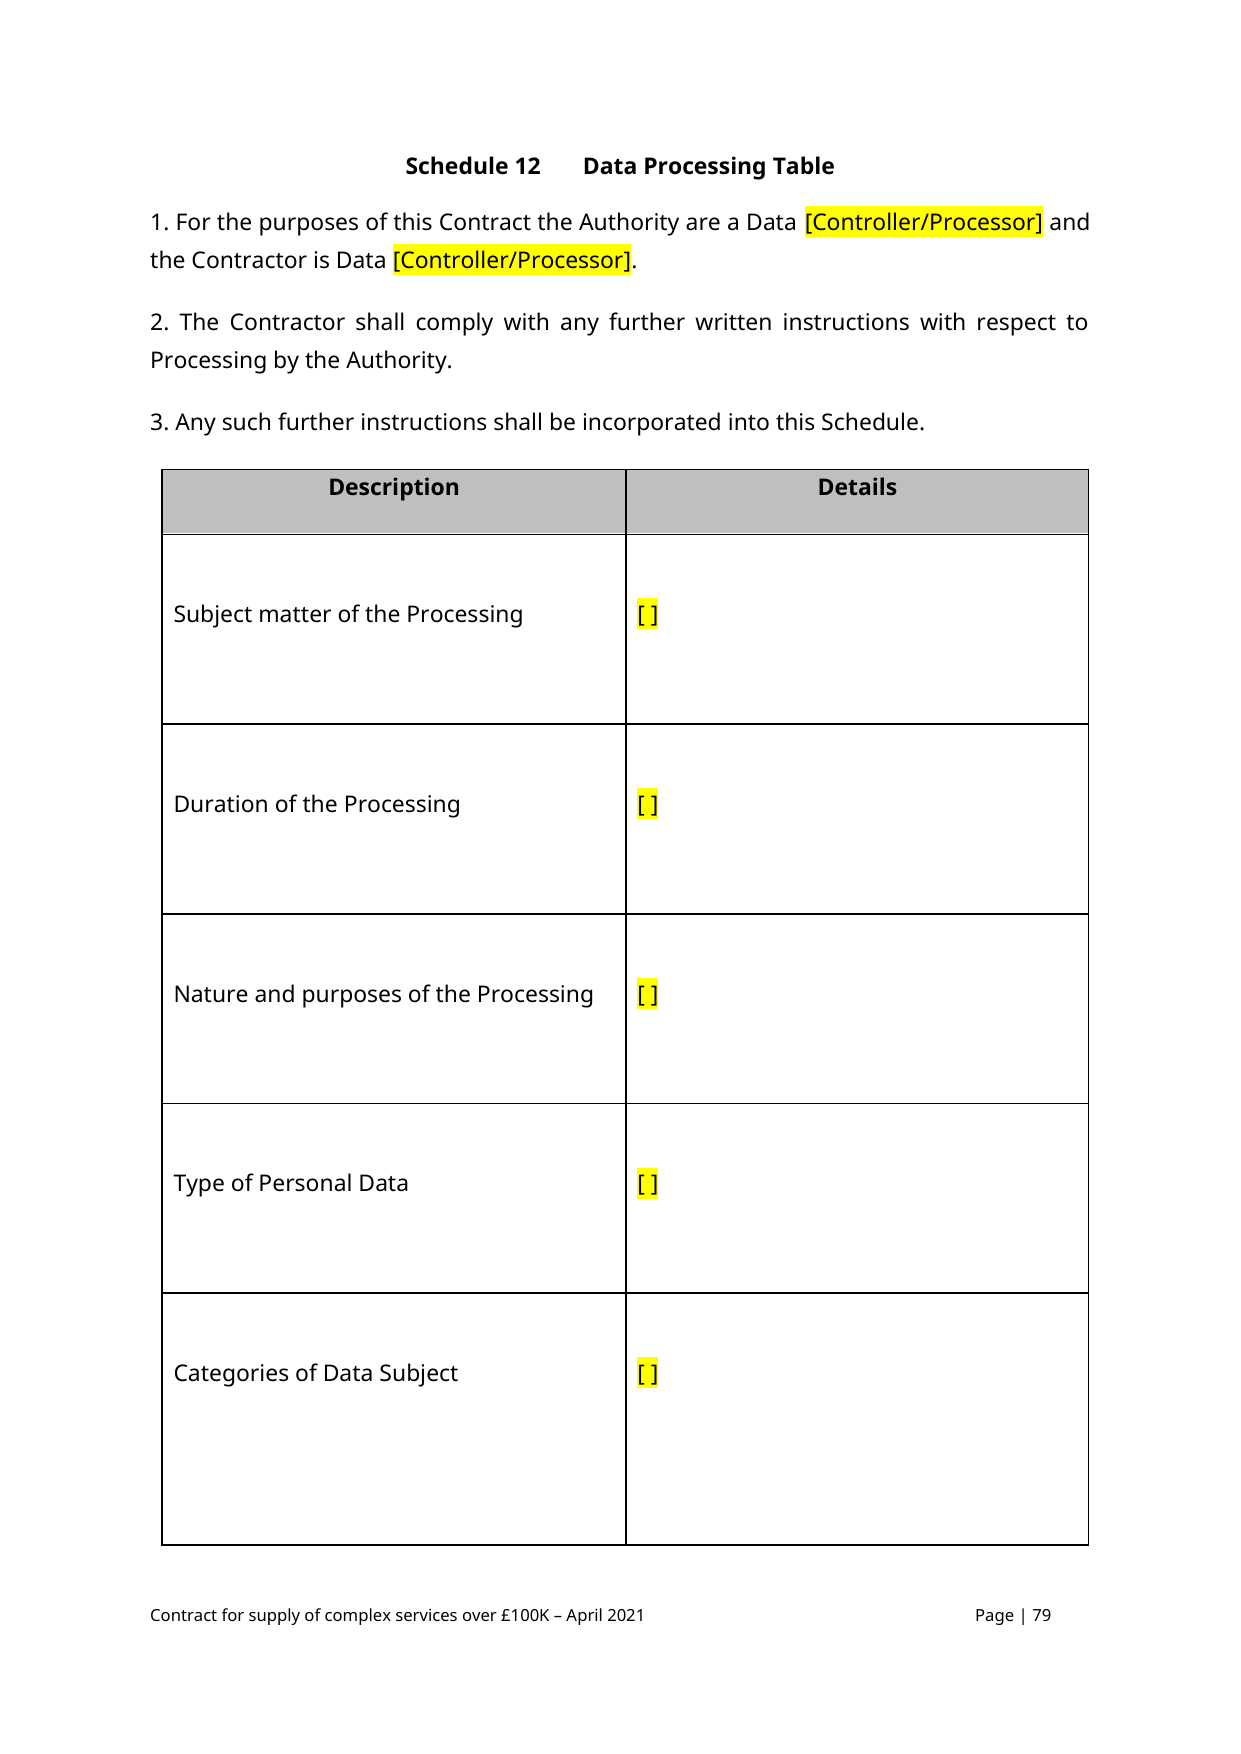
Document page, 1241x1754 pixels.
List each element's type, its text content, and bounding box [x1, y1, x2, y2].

table_header Details [627, 470, 1088, 533]
table_cell Categories of Data Subject [163, 1294, 625, 1544]
table_cell [ ] [627, 915, 1088, 1102]
list Data Processing Table [150, 150, 1090, 181]
text 2. The Contractor shall comply with any further written instructions with respect to Processing by the Authority. [150, 306, 1090, 375]
text 1. For the purposes of this Contract the Authority are a Data [Controller/Processor] and the Contractor is Data [Controller/Processor]. [150, 206, 1090, 275]
table_cell Type of Personal Data [163, 1104, 625, 1292]
table_cell Duration of the Processing [163, 725, 625, 913]
table_cell [ ] [627, 725, 1088, 913]
table_cell [ ] [627, 535, 1088, 723]
text 3. Any such further instructions shall be incorporated into this Schedule. [150, 406, 1090, 437]
table_cell [ ] [627, 1294, 1088, 1544]
table_cell Nature and purposes of the Processing [163, 915, 625, 1102]
table_header Description [163, 470, 625, 533]
table_cell Subject matter of the Processing [163, 535, 625, 723]
table_cell [ ] [627, 1104, 1088, 1292]
